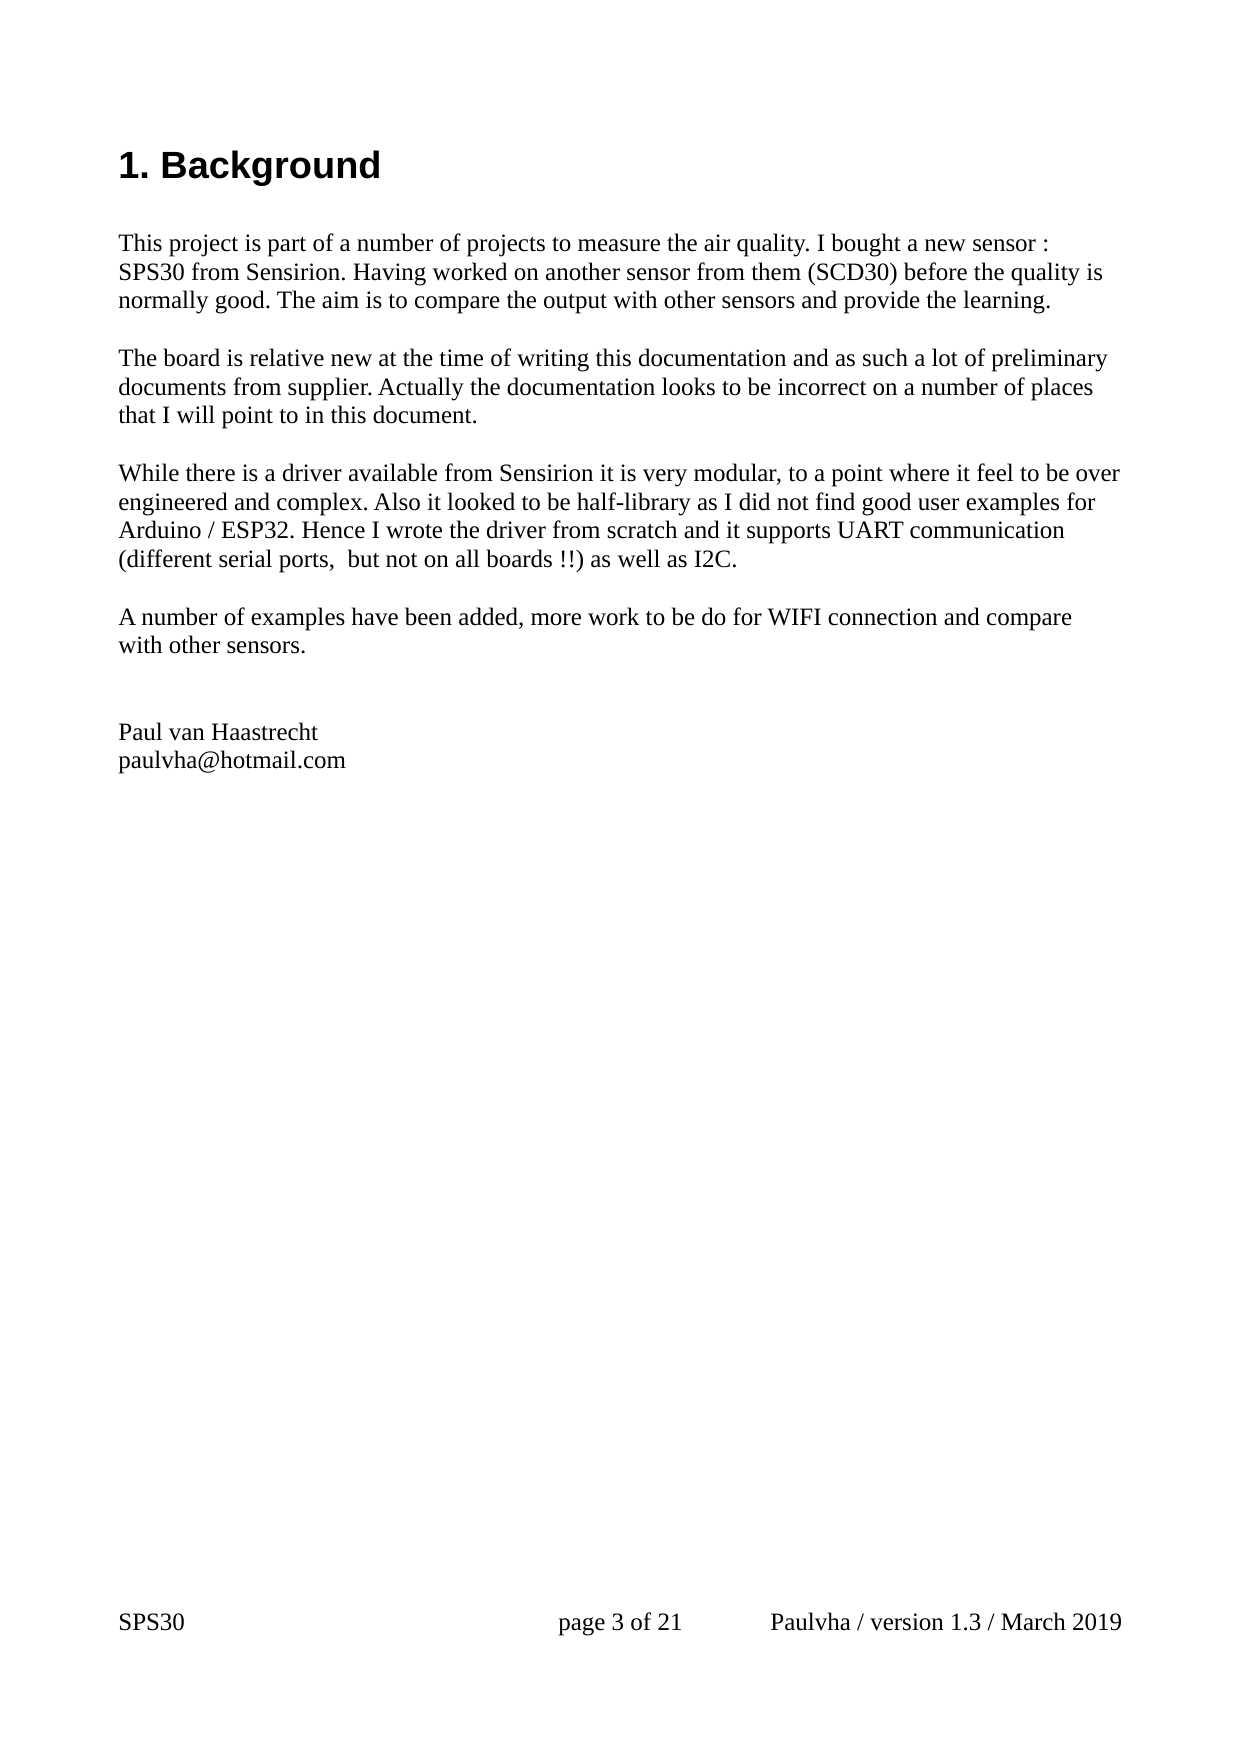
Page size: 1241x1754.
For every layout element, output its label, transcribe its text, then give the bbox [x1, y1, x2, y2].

text paulvha@hotmail.com [118, 746, 1122, 774]
text This project is part of a number of projects to measure the air quality. I bought a new sensor : SPS30 from Sensirion. Having worked on another sensor from them (SCD30) before the quality is normally good. The aim is to compare the output with other sensors and provide the learning. [118, 228, 1122, 314]
subtitle 1. Background [118, 143, 1122, 187]
text While there is a driver available from Sensirion it is very modular, to a point where it feel to be over engineered and complex. Also it looked to be half-library as I did not find good user examples for Arduino / ESP32. Hence I wrote the driver from scratch and it supports UART communication (different serial ports, but not on all boards !!) as well as I2C. [118, 458, 1122, 573]
text A number of examples have been added, more work to be do for WIFI connection and compare with other sensors. [118, 602, 1122, 659]
text The board is relative new at the time of writing this documentation and as such a lot of preliminary documents from supplier. Actually the documentation looks to be incorrect on a number of places that I will point to in this document. [118, 343, 1122, 429]
text Paul van Haastrecht [118, 717, 1122, 746]
